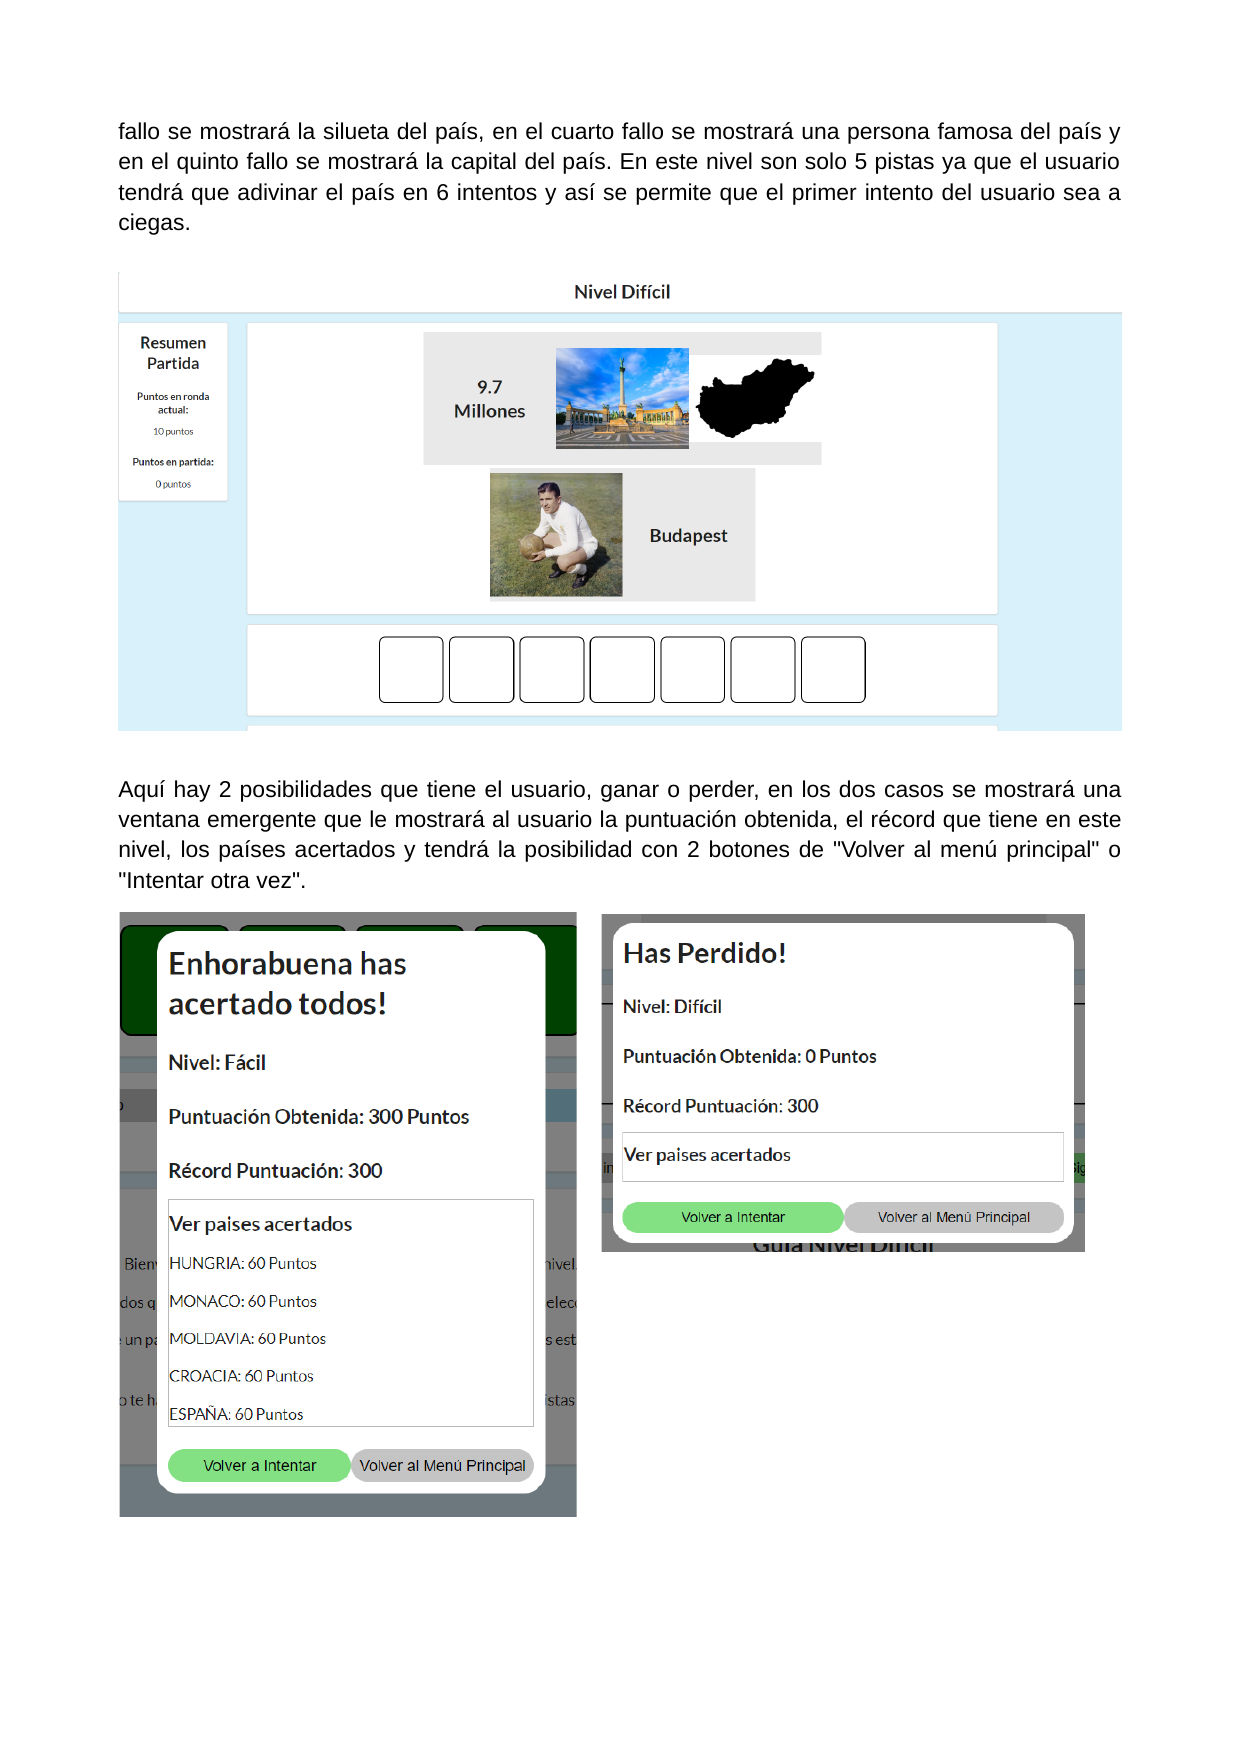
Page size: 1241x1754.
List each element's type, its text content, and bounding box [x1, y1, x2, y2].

picture [601, 914, 1085, 1252]
picture [119, 912, 577, 1517]
text Aquí hay 2 posibilidades que tiene el usuario, ganar o perder, en los dos casos se mostrará una ventana emergente que le mostrará al usuario la puntuación obtenida, el récord que tiene en este nivel, los países acertados y tendrá la posibilidad con 2 botones de "Volver al menú principal" o "Intentar otra vez". [118, 776, 1122, 893]
text fallo se mostrará la silueta del país, en el cuarto fallo se mostrará una persona famosa del país y en el quinto fallo se mostrará la capital del país. En este nivel son solo 5 pistas ya que el usuario tendrá que adivinar el país en 6 intentos y así se permite que el primer intento del usuario sea a ciegas. [118, 118, 1122, 265]
picture [118, 272, 1123, 731]
